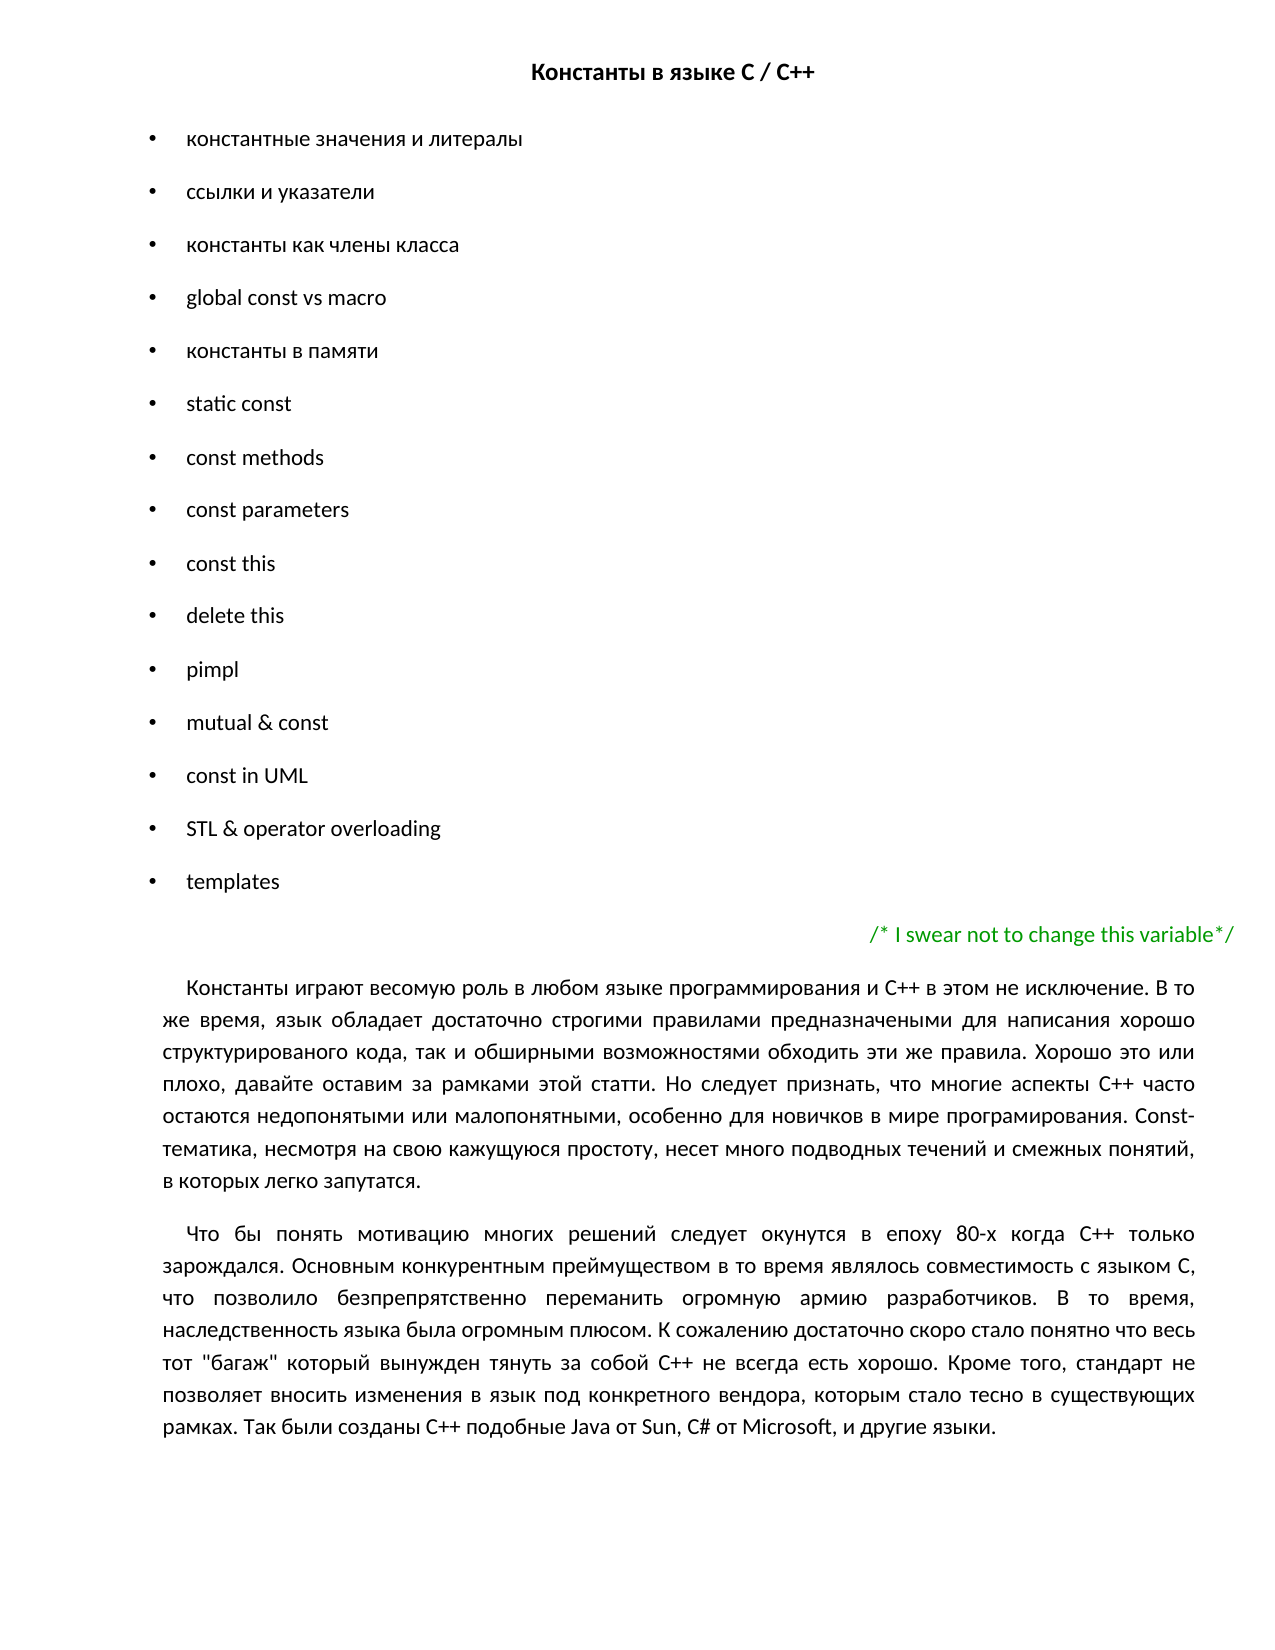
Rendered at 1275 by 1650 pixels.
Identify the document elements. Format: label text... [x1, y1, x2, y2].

list const parameters [148, 496, 1234, 524]
list константы как члены класса [148, 231, 1234, 258]
text /* I swear not to change this variable*/ [111, 920, 1234, 948]
list delete this [148, 602, 1234, 630]
list pimpl [148, 655, 1234, 683]
list STL & operator overloading [148, 814, 1234, 842]
list const in UML [148, 761, 1234, 789]
list const methods [148, 443, 1234, 471]
list ссылки и указатели [148, 177, 1234, 206]
list const this [148, 549, 1234, 577]
list константы в памяти [148, 337, 1234, 364]
list константные значения и литералы [148, 124, 1234, 152]
list static const [148, 389, 1234, 418]
list templates [148, 867, 1234, 895]
list mutual & const [148, 708, 1234, 736]
list global const vs macro [148, 283, 1234, 312]
text Константы играют весомую роль в любом языке программирования и С++ в этом не исключение. В то же время, язык обладает достаточно строгими правилами предназначеными для написания хорошо структурированого кода, так и обширными возможностями обходить эти же правила. Хорошо это или плохо, давайте оставим за рамками этой статти. Но следует признать, что многие аспекты С++ часто остаются недопонятыми или малопонятными, особенно для новичков в мире програмирования. Const-тематика, несмотря на свою кажущуюся простоту, несет много подводных течений и смежных понятий, в которых легко запутатся. [162, 973, 1197, 1194]
text Что бы понять мотивацию многих решений следует окунутся в епоху 80-х когда С++ только зарождался. Основным конкурентным преймуществом в то время являлось совместимость с языком С, что позволило безпрепрятственно переманить огромную армию разработчиков. В то время, наследственность языка была огромным плюсом. К сожалению достаточно скоро стало понятно что весь тот "багаж" который вынужден тянуть за собой С++ не всегда есть хорошо. Кроме того, стандарт не позволяет вносить изменения в язык под конкретного вендора, которым стало тесно в существующих рамках. Так были созданы С++ подобные Java от Sun, C# от Microsoft, и другие языки. [162, 1219, 1197, 1440]
text Константы в языке C / С++ [111, 56, 1234, 87]
